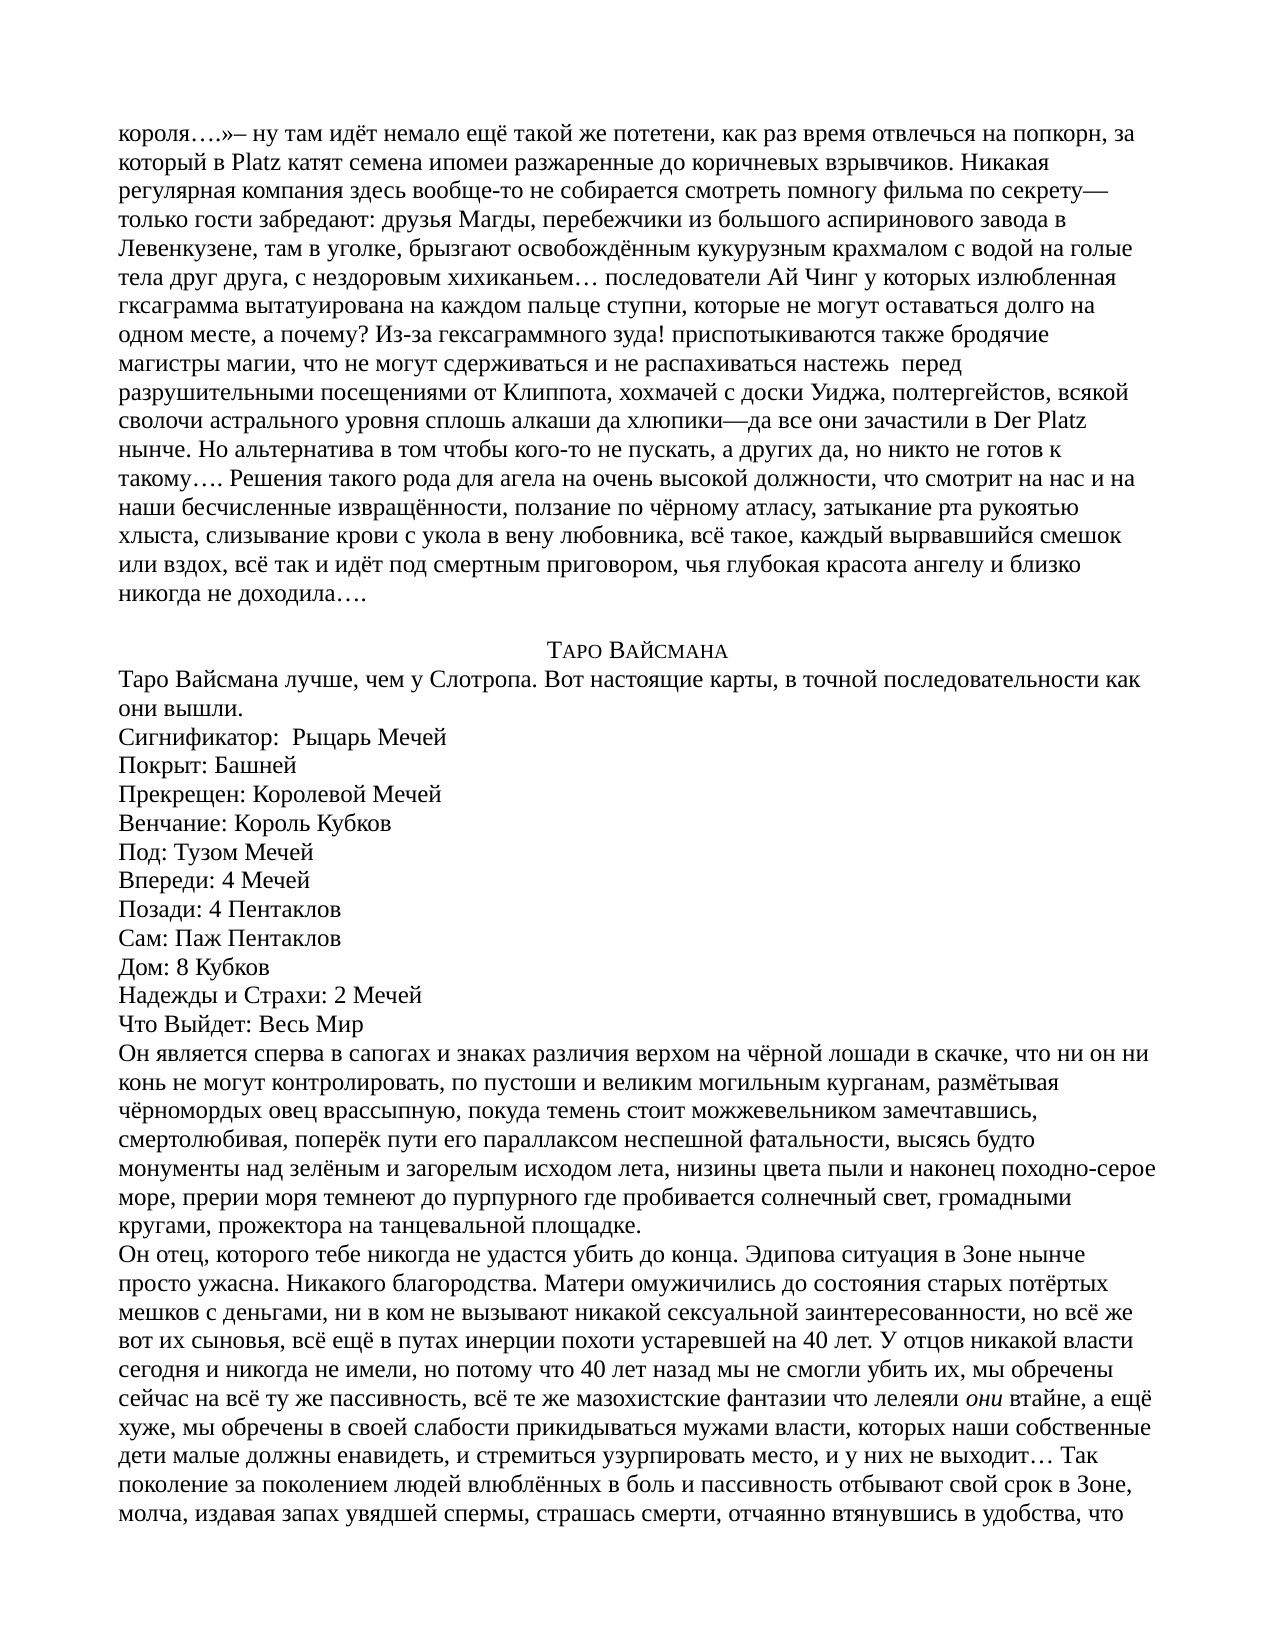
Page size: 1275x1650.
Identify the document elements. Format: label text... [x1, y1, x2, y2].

text Впереди: 4 Мечей [118, 866, 1157, 894]
text Покрыт: Башней [118, 751, 1157, 779]
text Надежды и Страхи: 2 Мечей [118, 981, 1157, 1009]
text Венчание: Король Кубков [118, 808, 1157, 837]
text Позади: 4 Пентаклов [118, 894, 1157, 923]
text Сигнификатор: Рыцарь Мечей [118, 722, 1157, 751]
text Прекрещен: Королевой Мечей [118, 779, 1157, 808]
text короля….»– ну там идёт немало ещё такой же потетени, как раз время отвлечься на попкорн, за который в Platz катят семена ипомеи разжаренные до коричневых взрывчиков. Никакая регулярная компания здесь вообще-то не собирается смотреть помногу фильма по секрету—только гости забредают: друзья Магды, перебежчики из большого аспиринового завода в Левенкузене, там в уголке, брызгают освобождённым кукурузным крахмалом с водой на голые тела друг друга, с нездоровым хихиканьем… последователи Ай Чинг у которых излюбленная гксаграмма вытатуирована на каждом пальце ступни, которые не могут оставаться долго на одном месте, а почему? Из-за гексаграммного зуда! приспотыкиваются также бродячие магистры магии, что не могут сдерживаться и не распахиваться настежь перед разрушительными посещениями от Клиппота, хохмачей с доски Уиджа, полтергейстов, всякой сволочи астрального уровня сплошь алкаши да хлюпики—да все они зачастили в Der Platz нынче. Но альтернатива в том чтобы кого-то не пускать, а других да, но никто не готов к такому…. Решения такого рода для агела на очень высокой должности, что смотрит на нас и на наши бесчисленные извращённости, ползание по чёрному атласу, затыкание рта рукоятью хлыста, слизывание крови с укола в вену любовника, всё такое, каждый вырвавшийся смешок или вздох, всё так и идёт под смертным приговором, чья глубокая красота ангелу и близко никогда не доходила…. [118, 118, 1157, 607]
text Что Выйдет: Весь Мир [118, 1009, 1157, 1038]
text Под: Тузом Мечей [118, 837, 1157, 866]
text Он является сперва в сапогах и знаках различия верхом на чёрной лошади в скачке, что ни он ни конь не могут контролировать, по пустоши и великим могильным курганам, размётывая чёрномордых овец врассыпную, покуда темень стоит можжевельником замечтавшись, смертолюбивая, поперёк пути его параллаксом неспешной фатальности, высясь будто монументы над зелёным и загорелым исходом лета, низины цвета пыли и наконец походно-серое море, прерии моря темнеют до пурпурного где пробивается солнечный свет, громадными кругами, прожектора на танцевальной площадке. [118, 1038, 1157, 1239]
text Таро Вайсмана [118, 636, 1157, 664]
text Дом: 8 Кубков [118, 952, 1157, 981]
text Он отец, которого тебе никогда не удастся убить до конца. Эдипова ситуация в Зоне нынче просто ужасна. Никакого благородства. Матери омужичились до состояния старых потёртых мешков с деньгами, ни в ком не вызывают никакой сексуальной заинтересованности, но всё же вот их сыновья, всё ещё в путах инерции похоти устаревшей на 40 лет. У отцов никакой власти сегодня и никогда не имели, но потому что 40 лет назад мы не смогли убить их, мы обречены сейчас на всё ту же пассивность, всё те же мазохистские фантазии что лелеяли они втайне, а ещё хуже, мы обречены в своей слабости прикидываться мужами власти, которых наши собственные дети малые должны енавидеть, и стремиться узурпировать место, и у них не выходит… Так поколение за поколением людей влюблённых в боль и пассивность отбывают свой срок в Зоне, молча, издавая запах увядшей спермы, страшась смерти, отчаянно втянувшись в удобства, что [118, 1239, 1157, 1527]
text Сам: Паж Пентаклов [118, 923, 1157, 952]
text Таро Вайсмана лучше, чем у Слотропа. Вот настоящие карты, в точной последовательности как они вышли. [118, 664, 1157, 722]
